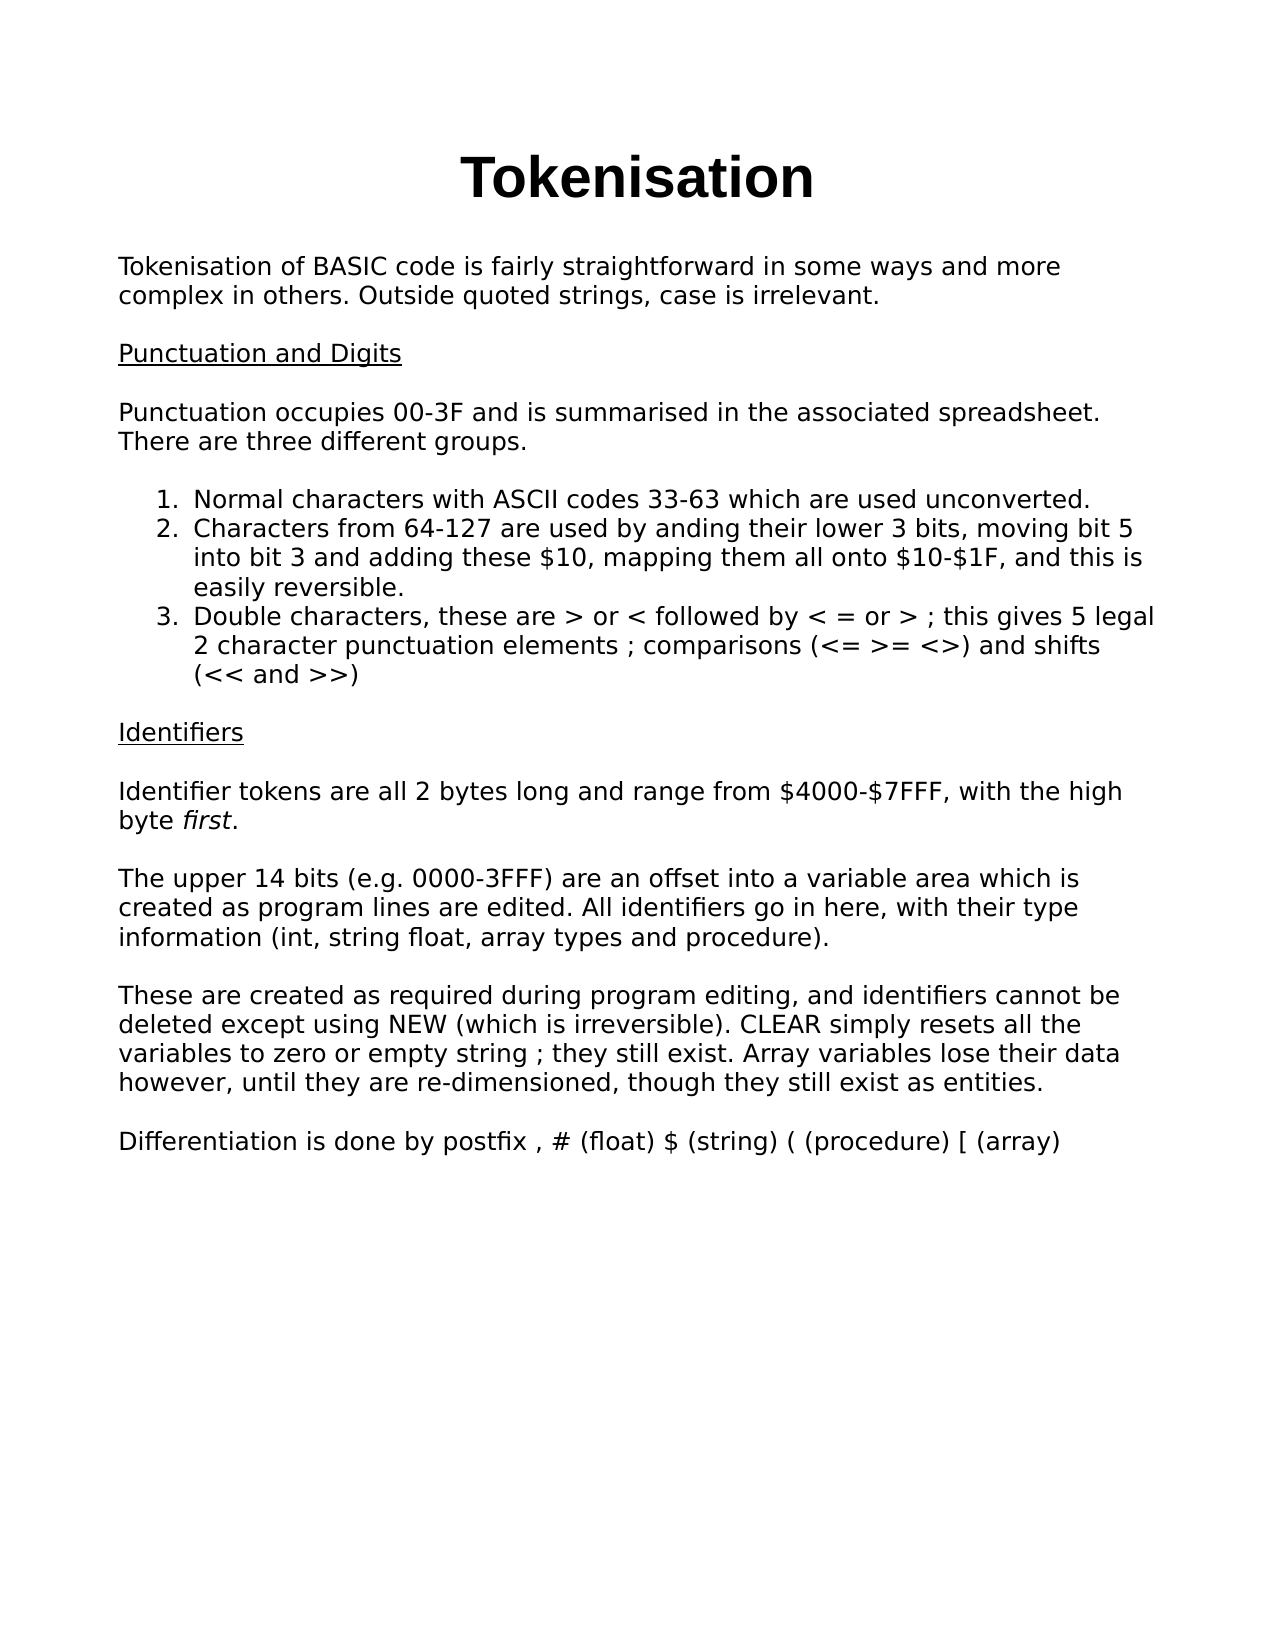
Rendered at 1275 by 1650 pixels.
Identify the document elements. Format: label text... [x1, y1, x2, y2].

list Double characters, these are > or < followed by < = or > ; this gives 5 legal 2 character punctuation elements ; comparisons (<= >= <>) and shifts (<< and >>) [156, 602, 1157, 689]
list Characters from 64-127 are used by anding their lower 3 bits, moving bit 5 into bit 3 and adding these $10, mapping them all onto $10-$1F, and this is easily reversible. [156, 514, 1157, 602]
text Differentiation is done by postfix , # (float) $ (string) ( (procedure) [ (array) [118, 1127, 1157, 1156]
text The upper 14 bits (e.g. 0000-3FFF) are an offset into a variable area which is created as program lines are edited. All identifiers go in here, with their type information (int, string float, array types and procedure). [118, 864, 1157, 952]
title Tokenisation [118, 143, 1157, 210]
text Tokenisation of BASIC code is fairly straightforward in some ways and more complex in others. Outside quoted strings, case is irrelevant. [118, 252, 1157, 310]
text Punctuation and Digits [118, 339, 1157, 368]
text Identifier tokens are all 2 bytes long and range from $4000-$7FFF, with the high byte first. [118, 777, 1157, 835]
list Normal characters with ASCII codes 33-63 which are used unconverted. [156, 485, 1157, 514]
text These are created as required during program editing, and identifiers cannot be deleted except using NEW (which is irreversible). CLEAR simply resets all the variables to zero or empty string ; they still exist. Array variables lose their data however, until they are re-dimensioned, though they still exist as entities. [118, 981, 1157, 1098]
text Punctuation occupies 00-3F and is summarised in the associated spreadsheet. There are three different groups. [118, 398, 1157, 456]
text Identifiers [118, 718, 1157, 748]
